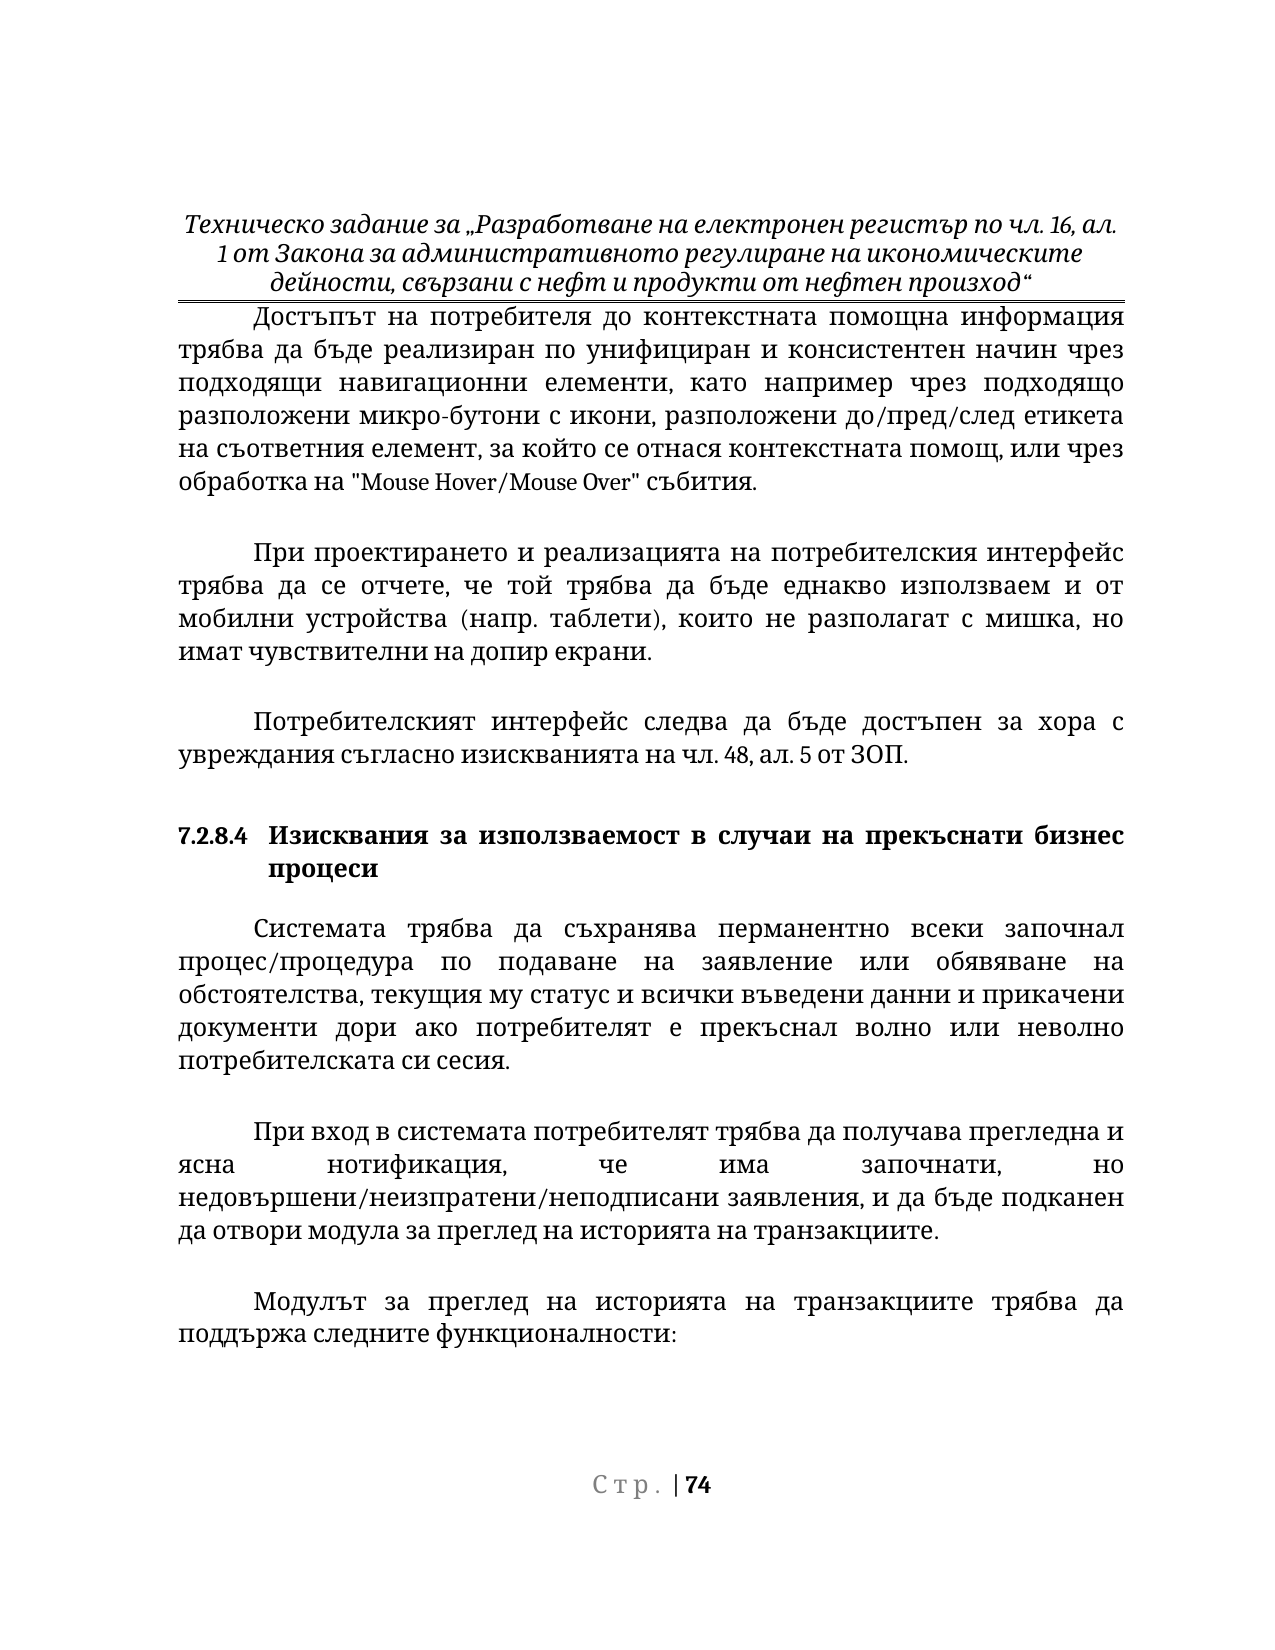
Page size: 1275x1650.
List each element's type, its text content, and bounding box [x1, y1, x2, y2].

text Потребителският интерфейс следва да бъде достъпен за хора с увреждания съгласно изискванията на чл. 48, ал. 5 от ЗОП. [178, 708, 1125, 770]
subtitle Изисквания за използваемост в случаи на прекъснати бизнес процеси [178, 822, 1125, 884]
text При вход в системата потребителят трябва да получава прегледна и ясна нотификация, че има започнати, но недовършени/неизпратени/неподписани заявления, и да бъде подканен да отвори модула за преглед на историята на транзакциите. [178, 1118, 1125, 1246]
text Модулът за преглед на историята на транзакциите трябва да поддържа следните функционалности: [178, 1287, 1125, 1349]
text При проектирането и реализацията на потребителския интерфейс трябва да се отчете, че той трябва да бъде еднакво използваем и от мобилни устройства (напр. таблети), които не разполагат с мишка, но имат чувствителни на допир екрани. [178, 538, 1125, 666]
text Системата трябва да съхранява перманентно всеки започнал процес/процедура по подаване на заявление или обявяване на обстоятелства, текущия му статус и всички въведени данни и прикачени документи дори ако потребителят е прекъснал волно или неволно потребителската си сесия. [178, 915, 1125, 1076]
text Достъпът на потребителя до контекстната помощна информация трябва да бъде реализиран по унифициран и консистентен начин чрез подходящи навигационни елементи, като например чрез подходящо разположени микро-бутони с икони, разположени до/пред/след етикета на съответния елемент, за който се отнася контекстната помощ, или чрез обработка на "Mouse Hover/Mouse Over" събития. [178, 303, 1125, 497]
